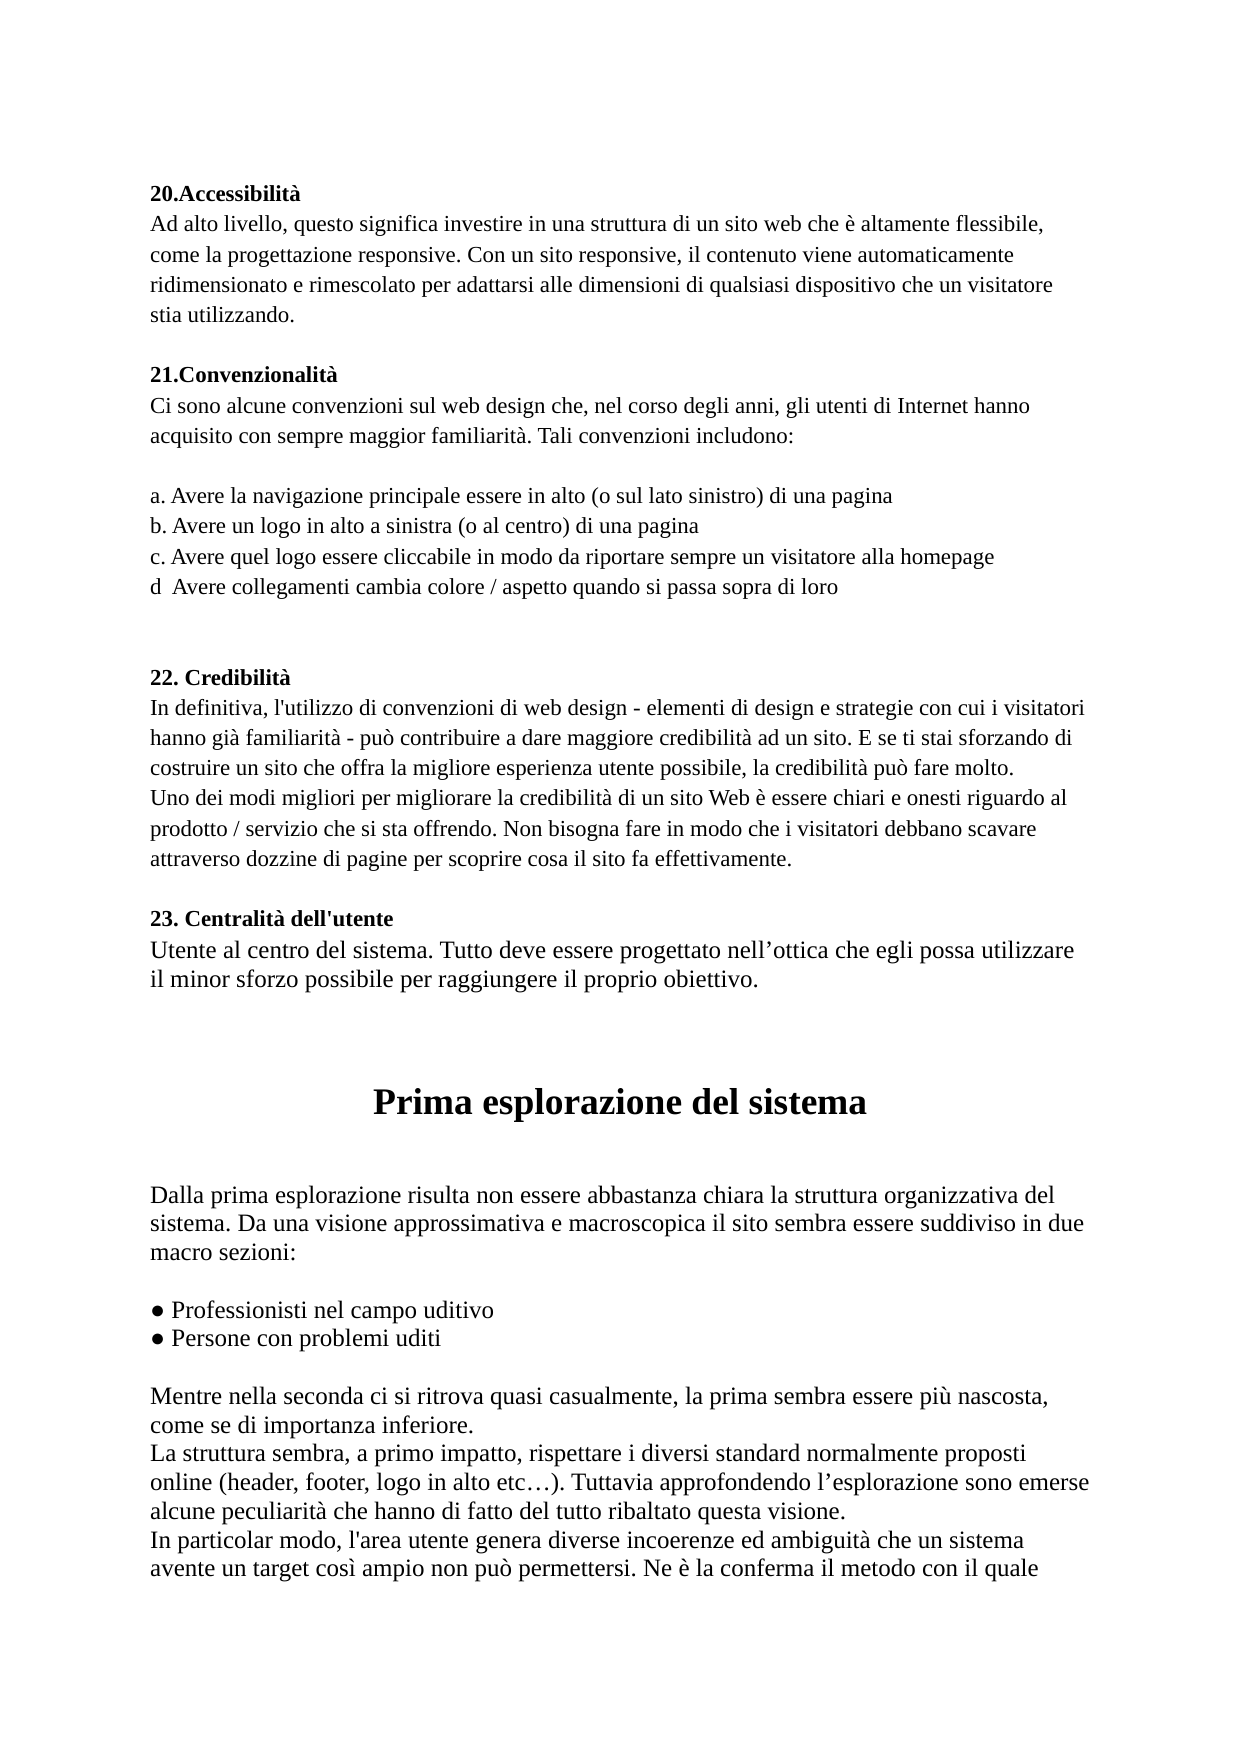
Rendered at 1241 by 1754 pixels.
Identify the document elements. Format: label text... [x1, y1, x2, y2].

text ● Professionisti nel campo uditivo [150, 1295, 1090, 1323]
text Dalla prima esplorazione risulta non essere abbastanza chiara la struttura organizzativa del sistema. Da una visione approssimativa e macroscopica il sito sembra essere suddiviso in due macro sezioni: [150, 1180, 1090, 1266]
text In definitiva, l'utilizzo di convenzioni di web design - elementi di design e strategie con cui i visitatori hanno già familiarità - può contribuire a dare maggiore credibilità ad un sito. E se ti stai sforzando di costruire un sito che offra la migliore esperienza utente possibile, la credibilità può fare molto. [150, 694, 1090, 781]
text a. Avere la navigazione principale essere in alto (o sul lato sinistro) di una pagina [150, 482, 1090, 509]
text In particolar modo, l'area utente genera diverse incoerenze ed ambiguità che un sistema avente un target così ampio non può permettersi. Ne è la conferma il metodo con il quale [150, 1525, 1090, 1582]
text c. Avere quel logo essere cliccabile in modo da riportare sempre un visitatore alla homepage [150, 543, 1090, 569]
text 23. Centralità dell'utente [150, 905, 1090, 932]
text 21.Convenzionalità [150, 361, 1090, 388]
text ● Persone con problemi uditi [150, 1323, 1090, 1352]
text La struttura sembra, a primo impatto, rispettare i diversi standard normalmente proposti online (header, footer, logo in alto etc…). Tuttavia approfondendo l’esplorazione sono emerse alcune peculiarità che hanno di fatto del tutto ribaltato questa visione. [150, 1438, 1090, 1525]
text d Avere collegamenti cambia colore / aspetto quando si passa sopra di loro [150, 573, 1090, 599]
text Mentre nella seconda ci si ritrova quasi casualmente, la prima sembra essere più nascosta, come se di importanza inferiore. [150, 1381, 1090, 1438]
text b. Avere un logo in alto a sinistra (o al centro) di una pagina [150, 512, 1090, 539]
text Prima esplorazione del sistema [150, 1079, 1090, 1122]
text Ci sono alcune convenzioni sul web design che, nel corso degli anni, gli utenti di Internet hanno acquisito con sempre maggior familiarità. Tali convenzioni includono: [150, 392, 1090, 448]
text 20.Accessibilità [150, 180, 1090, 207]
text Utente al centro del sistema. Tutto deve essere progettato nell’ottica che egli possa utilizzare il minor sforzo possibile per raggiungere il proprio obiettivo. [150, 935, 1090, 993]
text Ad alto livello, questo significa investire in una struttura di un sito web che è altamente flessibile, come la progettazione responsive. Con un sito responsive, il contenuto viene automaticamente ridimensionato e rimescolato per adattarsi alle dimensioni di qualsiasi dispositivo che un visitatore stia utilizzando. [150, 210, 1090, 327]
text Uno dei modi migliori per migliorare la credibilità di un sito Web è essere chiari e onesti riguardo al prodotto / servizio che si sta offrendo. Non bisogna fare in modo che i visitatori debbano scavare attraverso dozzine di pagine per scoprire cosa il sito fa effettivamente. [150, 784, 1090, 871]
text 22. Credibilità [150, 663, 1090, 690]
